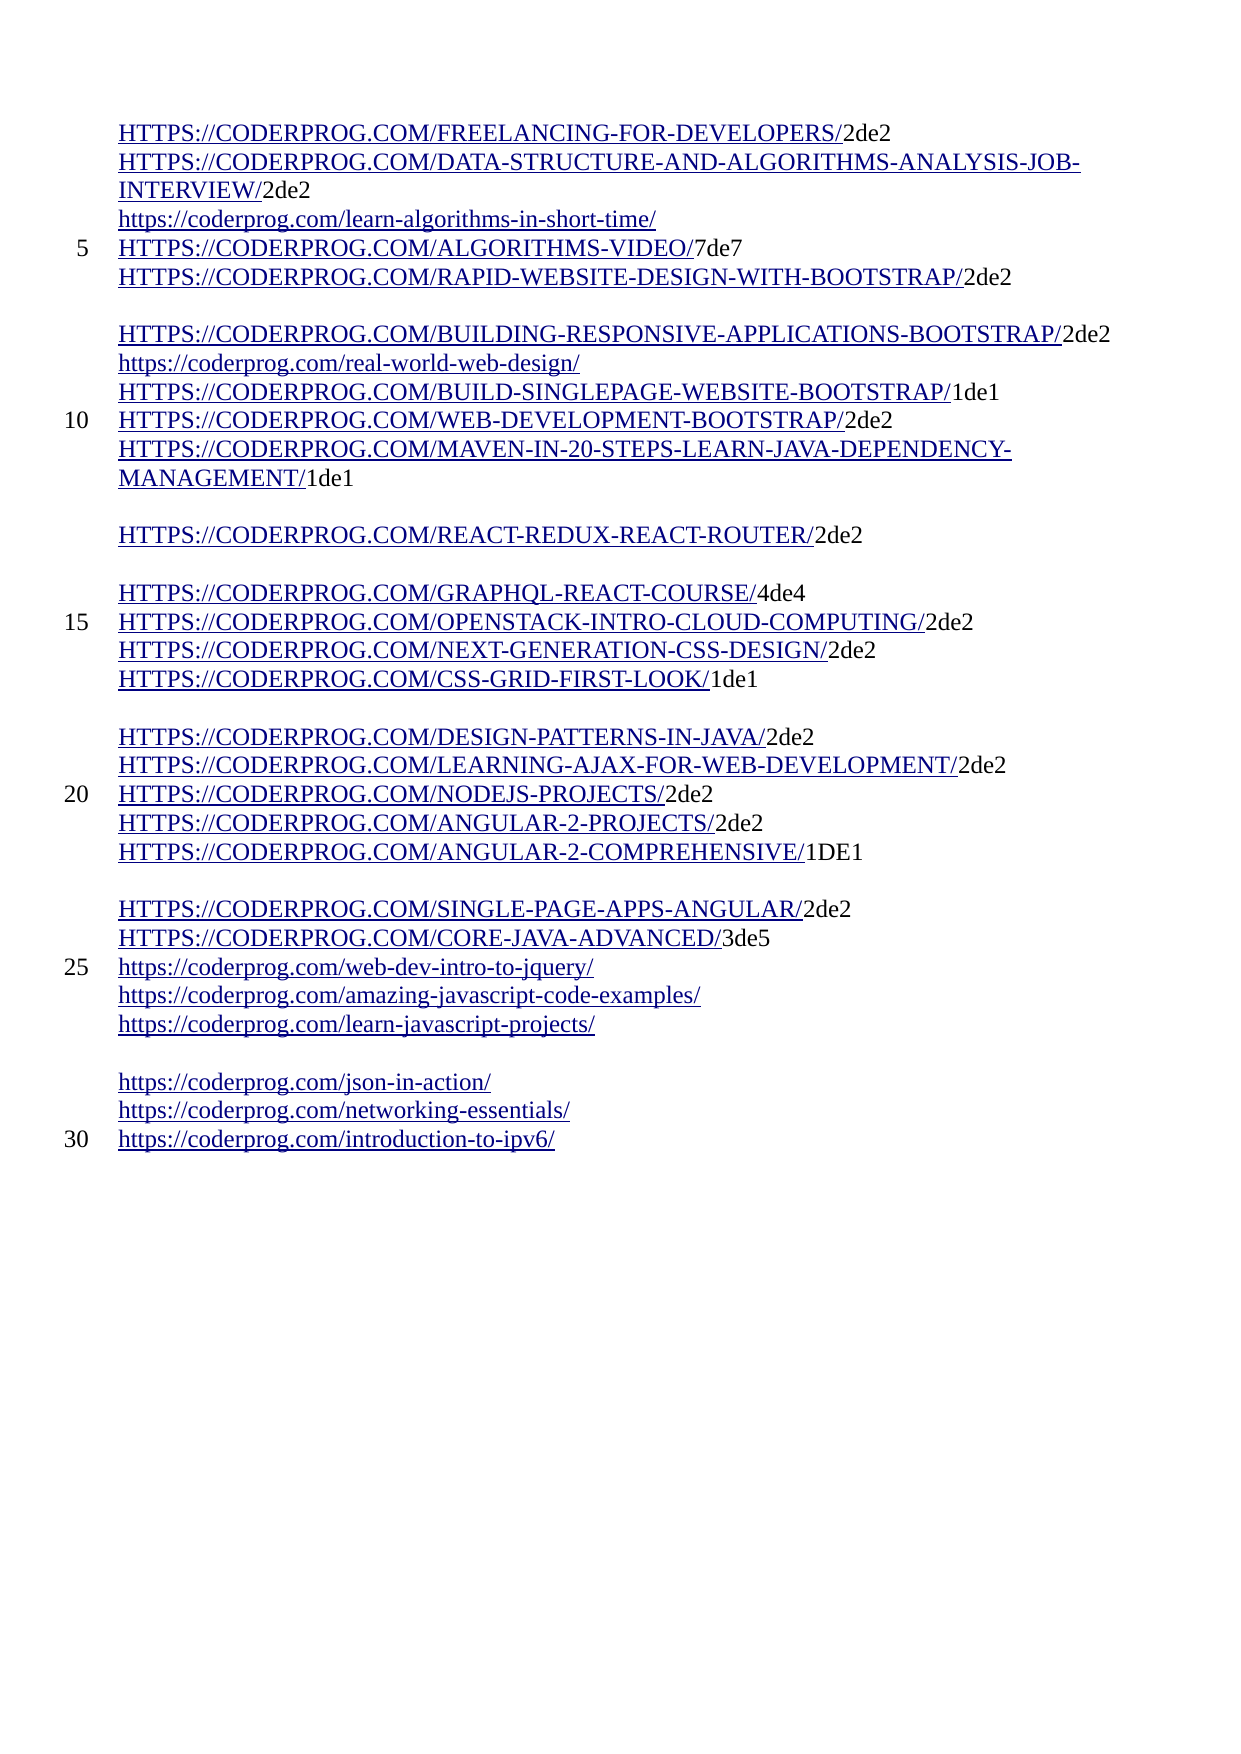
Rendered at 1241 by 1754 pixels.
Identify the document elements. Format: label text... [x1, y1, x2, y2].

text HTTPS://CODERPROG.COM/ANGULAR-2-COMPREHENSIVE/1DE1 [118, 837, 1122, 866]
text HTTPS://CODERPROG.COM/CORE-JAVA-ADVANCED/3de5 [118, 923, 1122, 952]
text https://coderprog.com/json-in-action/ [118, 1067, 1122, 1096]
text HTTPS://CODERPROG.COM/REACT-REDUX-REACT-ROUTER/2de2 [118, 521, 1122, 549]
text https://coderprog.com/amazing-javascript-code-examples/ [118, 981, 1122, 1009]
text HTTPS://CODERPROG.COM/NODEJS-PROJECTS/2de2 [118, 779, 1122, 808]
text HTTPS://CODERPROG.COM/OPENSTACK-INTRO-CLOUD-COMPUTING/2de2 [118, 607, 1122, 636]
text HTTPS://CODERPROG.COM/GRAPHQL-REACT-COURSE/4de4 [118, 578, 1122, 607]
text HTTPS://CODERPROG.COM/DESIGN-PATTERNS-IN-JAVA/2de2 [118, 722, 1122, 751]
text HTTPS://CODERPROG.COM/WEB-DEVELOPMENT-BOOTSTRAP/2de2 [118, 406, 1122, 434]
text https://coderprog.com/real-world-web-design/ [118, 348, 1122, 377]
text https://coderprog.com/learn-algorithms-in-short-time/ [118, 204, 1122, 233]
text HTTPS://CODERPROG.COM/FREELANCING-FOR-DEVELOPERS/2de2 [118, 118, 1122, 147]
text https://coderprog.com/learn-javascript-projects/ [118, 1009, 1122, 1038]
text https://coderprog.com/introduction-to-ipv6/ [118, 1124, 1122, 1153]
text https://coderprog.com/networking-essentials/ [118, 1096, 1122, 1124]
text HTTPS://CODERPROG.COM/LEARNING-AJAX-FOR-WEB-DEVELOPMENT/2de2 [118, 751, 1122, 779]
text HTTPS://CODERPROG.COM/CSS-GRID-FIRST-LOOK/1de1 [118, 664, 1122, 693]
text HTTPS://CODERPROG.COM/SINGLE-PAGE-APPS-ANGULAR/2de2 [118, 894, 1122, 923]
text HTTPS://CODERPROG.COM/ALGORITHMS-VIDEO/7de7 [118, 233, 1122, 262]
text https://coderprog.com/web-dev-intro-to-jquery/ [118, 952, 1122, 981]
text HTTPS://CODERPROG.COM/BUILDING-RESPONSIVE-APPLICATIONS-BOOTSTRAP/2de2 [118, 319, 1122, 348]
text HTTPS://CODERPROG.COM/NEXT-GENERATION-CSS-DESIGN/2de2 [118, 636, 1122, 664]
text HTTPS://CODERPROG.COM/DATA-STRUCTURE-AND-ALGORITHMS-ANALYSIS-JOB-INTERVIEW/2de2 [118, 147, 1122, 204]
text HTTPS://CODERPROG.COM/BUILD-SINGLEPAGE-WEBSITE-BOOTSTRAP/1de1 [118, 377, 1122, 406]
text HTTPS://CODERPROG.COM/RAPID-WEBSITE-DESIGN-WITH-BOOTSTRAP/2de2 [118, 262, 1122, 291]
text HTTPS://CODERPROG.COM/ANGULAR-2-PROJECTS/2de2 [118, 808, 1122, 837]
text HTTPS://CODERPROG.COM/MAVEN-IN-20-STEPS-LEARN-JAVA-DEPENDENCY-MANAGEMENT/1de1 [118, 434, 1122, 492]
